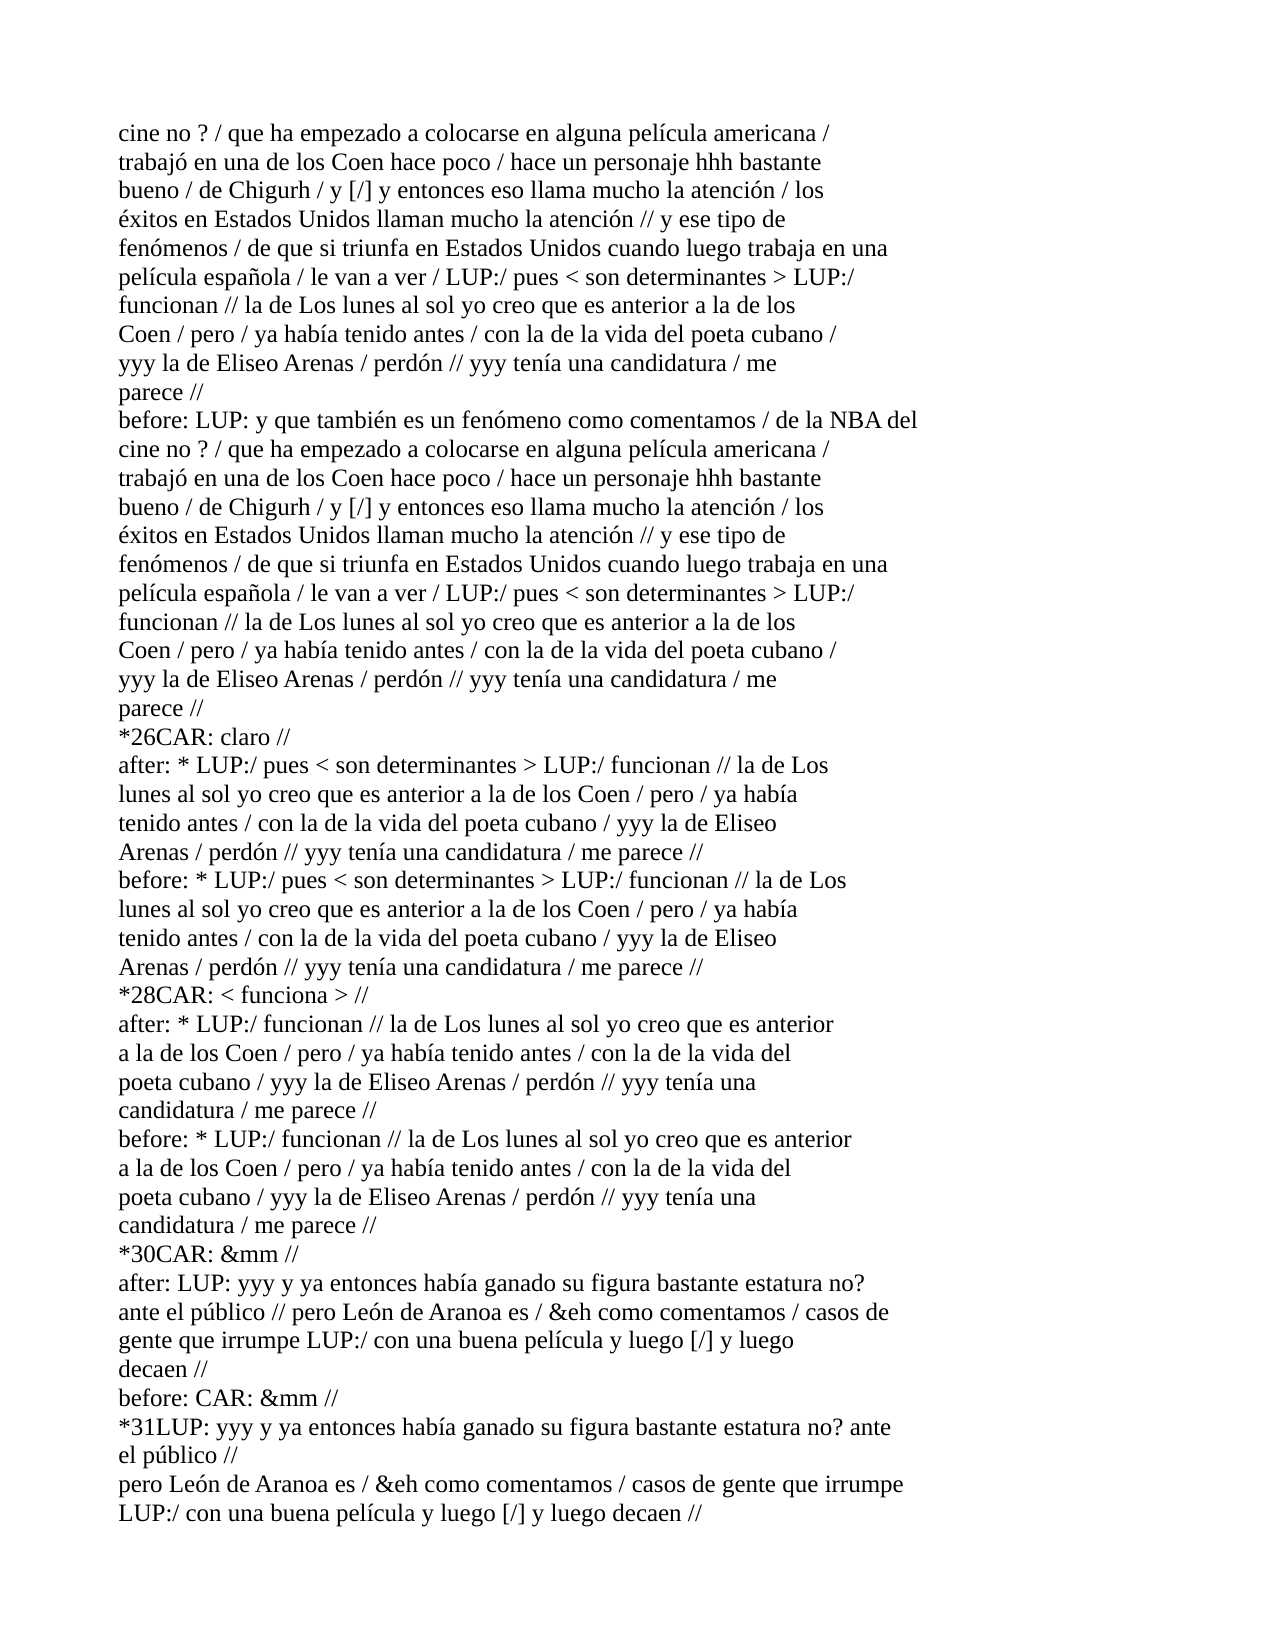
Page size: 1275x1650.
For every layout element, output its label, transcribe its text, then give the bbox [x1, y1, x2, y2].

text parece // [118, 693, 1157, 722]
text éxitos en Estados Unidos llaman mucho la atención // y ese tipo de [118, 521, 1157, 549]
text parece // [118, 377, 1157, 406]
text *28CAR: < funciona > // [118, 981, 1157, 1009]
text cine no ? / que ha empezado a colocarse en alguna película americana / [118, 118, 1157, 147]
text *26CAR: claro // [118, 722, 1157, 751]
text trabajó en una de los Coen hace poco / hace un personaje hhh bastante [118, 147, 1157, 176]
text *30CAR: &mm // [118, 1239, 1157, 1268]
text after: LUP: yyy y ya entonces había ganado su figura bastante estatura no? [118, 1268, 1157, 1297]
text pero León de Aranoa es / &eh como comentamos / casos de gente que irrumpe [118, 1469, 1157, 1498]
text Coen / pero / ya había tenido antes / con la de la vida del poeta cubano / [118, 636, 1157, 664]
text decaen // [118, 1354, 1157, 1383]
text before: * LUP:/ funcionan // la de Los lunes al sol yo creo que es anterior [118, 1124, 1157, 1153]
text before: LUP: y que también es un fenómeno como comentamos / de la NBA del [118, 406, 1157, 434]
text fenómenos / de que si triunfa en Estados Unidos cuando luego trabaja en una [118, 233, 1157, 262]
text lunes al sol yo creo que es anterior a la de los Coen / pero / ya había [118, 779, 1157, 808]
text *31LUP: yyy y ya entonces había ganado su figura bastante estatura no? ante [118, 1412, 1157, 1441]
text before: CAR: &mm // [118, 1383, 1157, 1412]
text funcionan // la de Los lunes al sol yo creo que es anterior a la de los [118, 291, 1157, 319]
text after: * LUP:/ pues < son determinantes > LUP:/ funcionan // la de Los [118, 751, 1157, 779]
text tenido antes / con la de la vida del poeta cubano / yyy la de Eliseo [118, 808, 1157, 837]
text yyy la de Eliseo Arenas / perdón // yyy tenía una candidatura / me [118, 348, 1157, 377]
text a la de los Coen / pero / ya había tenido antes / con la de la vida del [118, 1038, 1157, 1067]
text bueno / de Chigurh / y [/] y entonces eso llama mucho la atención / los [118, 492, 1157, 521]
text fenómenos / de que si triunfa en Estados Unidos cuando luego trabaja en una [118, 549, 1157, 578]
text candidatura / me parece // [118, 1211, 1157, 1239]
text LUP:/ con una buena película y luego [/] y luego decaen // [118, 1498, 1157, 1527]
text a la de los Coen / pero / ya había tenido antes / con la de la vida del [118, 1153, 1157, 1182]
text trabajó en una de los Coen hace poco / hace un personaje hhh bastante [118, 463, 1157, 492]
text tenido antes / con la de la vida del poeta cubano / yyy la de Eliseo [118, 923, 1157, 952]
text before: * LUP:/ pues < son determinantes > LUP:/ funcionan // la de Los [118, 866, 1157, 894]
text poeta cubano / yyy la de Eliseo Arenas / perdón // yyy tenía una [118, 1067, 1157, 1096]
text yyy la de Eliseo Arenas / perdón // yyy tenía una candidatura / me [118, 664, 1157, 693]
text película española / le van a ver / LUP:/ pues < son determinantes > LUP:/ [118, 578, 1157, 607]
text bueno / de Chigurh / y [/] y entonces eso llama mucho la atención / los [118, 176, 1157, 204]
text after: * LUP:/ funcionan // la de Los lunes al sol yo creo que es anterior [118, 1009, 1157, 1038]
text gente que irrumpe LUP:/ con una buena película y luego [/] y luego [118, 1326, 1157, 1354]
text éxitos en Estados Unidos llaman mucho la atención // y ese tipo de [118, 204, 1157, 233]
text cine no ? / que ha empezado a colocarse en alguna película americana / [118, 434, 1157, 463]
text película española / le van a ver / LUP:/ pues < son determinantes > LUP:/ [118, 262, 1157, 291]
text Coen / pero / ya había tenido antes / con la de la vida del poeta cubano / [118, 319, 1157, 348]
text poeta cubano / yyy la de Eliseo Arenas / perdón // yyy tenía una [118, 1182, 1157, 1211]
text Arenas / perdón // yyy tenía una candidatura / me parece // [118, 952, 1157, 981]
text funcionan // la de Los lunes al sol yo creo que es anterior a la de los [118, 607, 1157, 636]
text candidatura / me parece // [118, 1096, 1157, 1124]
text Arenas / perdón // yyy tenía una candidatura / me parece // [118, 837, 1157, 866]
text lunes al sol yo creo que es anterior a la de los Coen / pero / ya había [118, 894, 1157, 923]
text ante el público // pero León de Aranoa es / &eh como comentamos / casos de [118, 1297, 1157, 1326]
text el público // [118, 1441, 1157, 1469]
